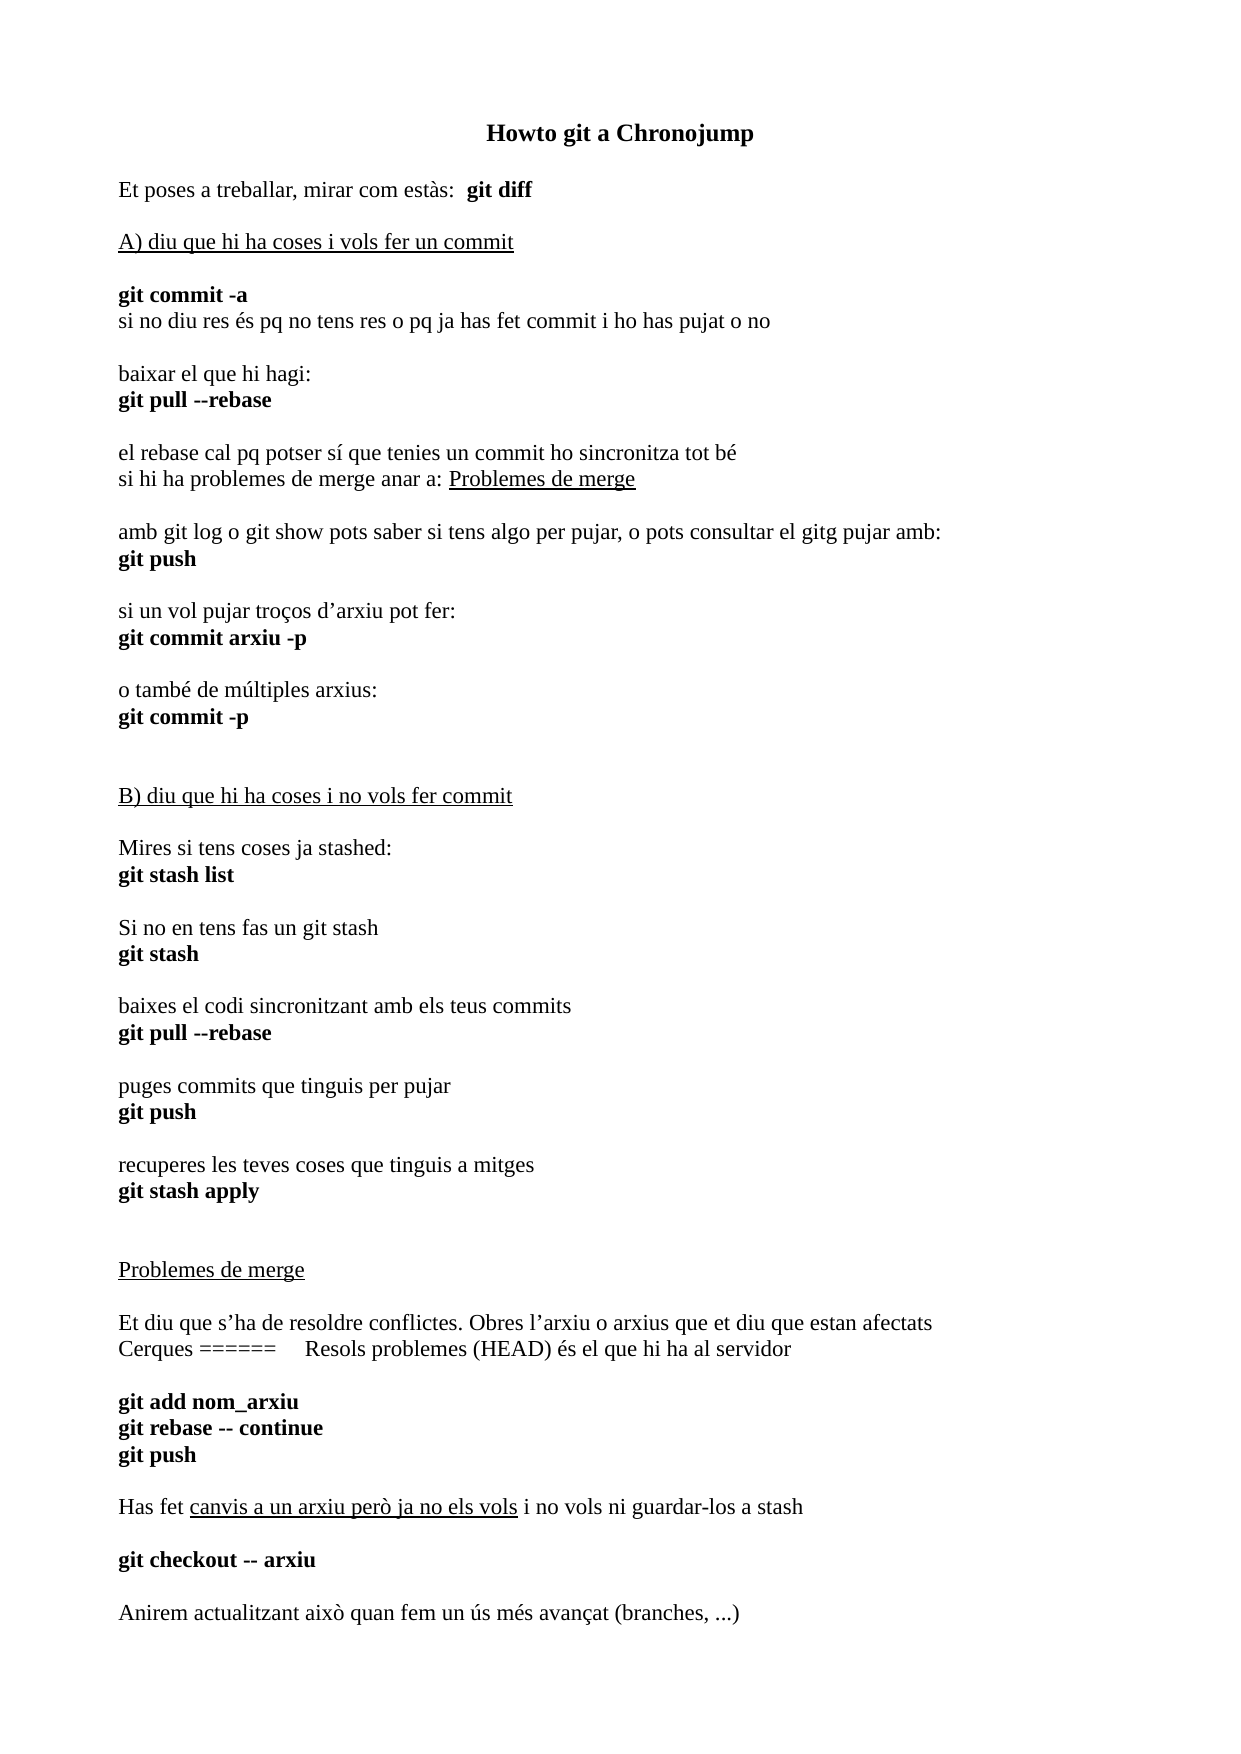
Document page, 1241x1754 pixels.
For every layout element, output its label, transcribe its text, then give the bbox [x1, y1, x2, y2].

text puges commits que tinguis per pujar [118, 1072, 1122, 1098]
text git commit -p [118, 703, 1122, 729]
text git pull --rebase [118, 1019, 1122, 1045]
text git stash list [118, 861, 1122, 887]
text Et poses a treballar, mirar com estàs: git diff [118, 176, 1122, 202]
text git commit arxiu -p [118, 624, 1122, 650]
text A) diu que hi ha coses i vols fer un commit [118, 228, 1122, 255]
text Has fet canvis a un arxiu però ja no els vols i no vols ni guardar-los a stash [118, 1493, 1122, 1520]
text Howto git a Chronojump [118, 118, 1122, 147]
text git push [118, 544, 1122, 571]
text git push [118, 1441, 1122, 1467]
text Cerques ====== Resols problemes (HEAD) és el que hi ha al servidor [118, 1335, 1122, 1362]
text git stash apply [118, 1177, 1122, 1203]
text el rebase cal pq potser sí que tenies un commit ho sincronitza tot bé [118, 439, 1122, 466]
text si un vol pujar troços d’arxiu pot fer: [118, 597, 1122, 624]
text git stash [118, 940, 1122, 966]
text baixar el que hi hagi: [118, 360, 1122, 386]
text amb git log o git show pots saber si tens algo per pujar, o pots consultar el gitg pujar amb: [118, 518, 1122, 544]
text git add nom_arxiu [118, 1388, 1122, 1414]
text B) diu que hi ha coses i no vols fer commit [118, 782, 1122, 808]
text baixes el codi sincronitzant amb els teus commits [118, 993, 1122, 1019]
text Et diu que s’ha de resoldre conflictes. Obres l’arxiu o arxius que et diu que estan afectats [118, 1309, 1122, 1335]
text git commit -a [118, 281, 1122, 307]
text si hi ha problemes de merge anar a: Problemes de merge [118, 466, 1122, 492]
text si no diu res és pq no tens res o pq ja has fet commit i ho has pujat o no [118, 307, 1122, 334]
text git checkout -- arxiu [118, 1546, 1122, 1572]
text Mires si tens coses ja stashed: [118, 834, 1122, 861]
text o també de múltiples arxius: [118, 676, 1122, 703]
text Si no en tens fas un git stash [118, 913, 1122, 940]
text recuperes les teves coses que tinguis a mitges [118, 1151, 1122, 1177]
text Problemes de merge [118, 1256, 1122, 1282]
text git pull --rebase [118, 386, 1122, 413]
text git push [118, 1098, 1122, 1124]
text Anirem actualitzant això quan fem un ús més avançat (branches, ...) [118, 1599, 1122, 1625]
text git rebase -- continue [118, 1414, 1122, 1441]
